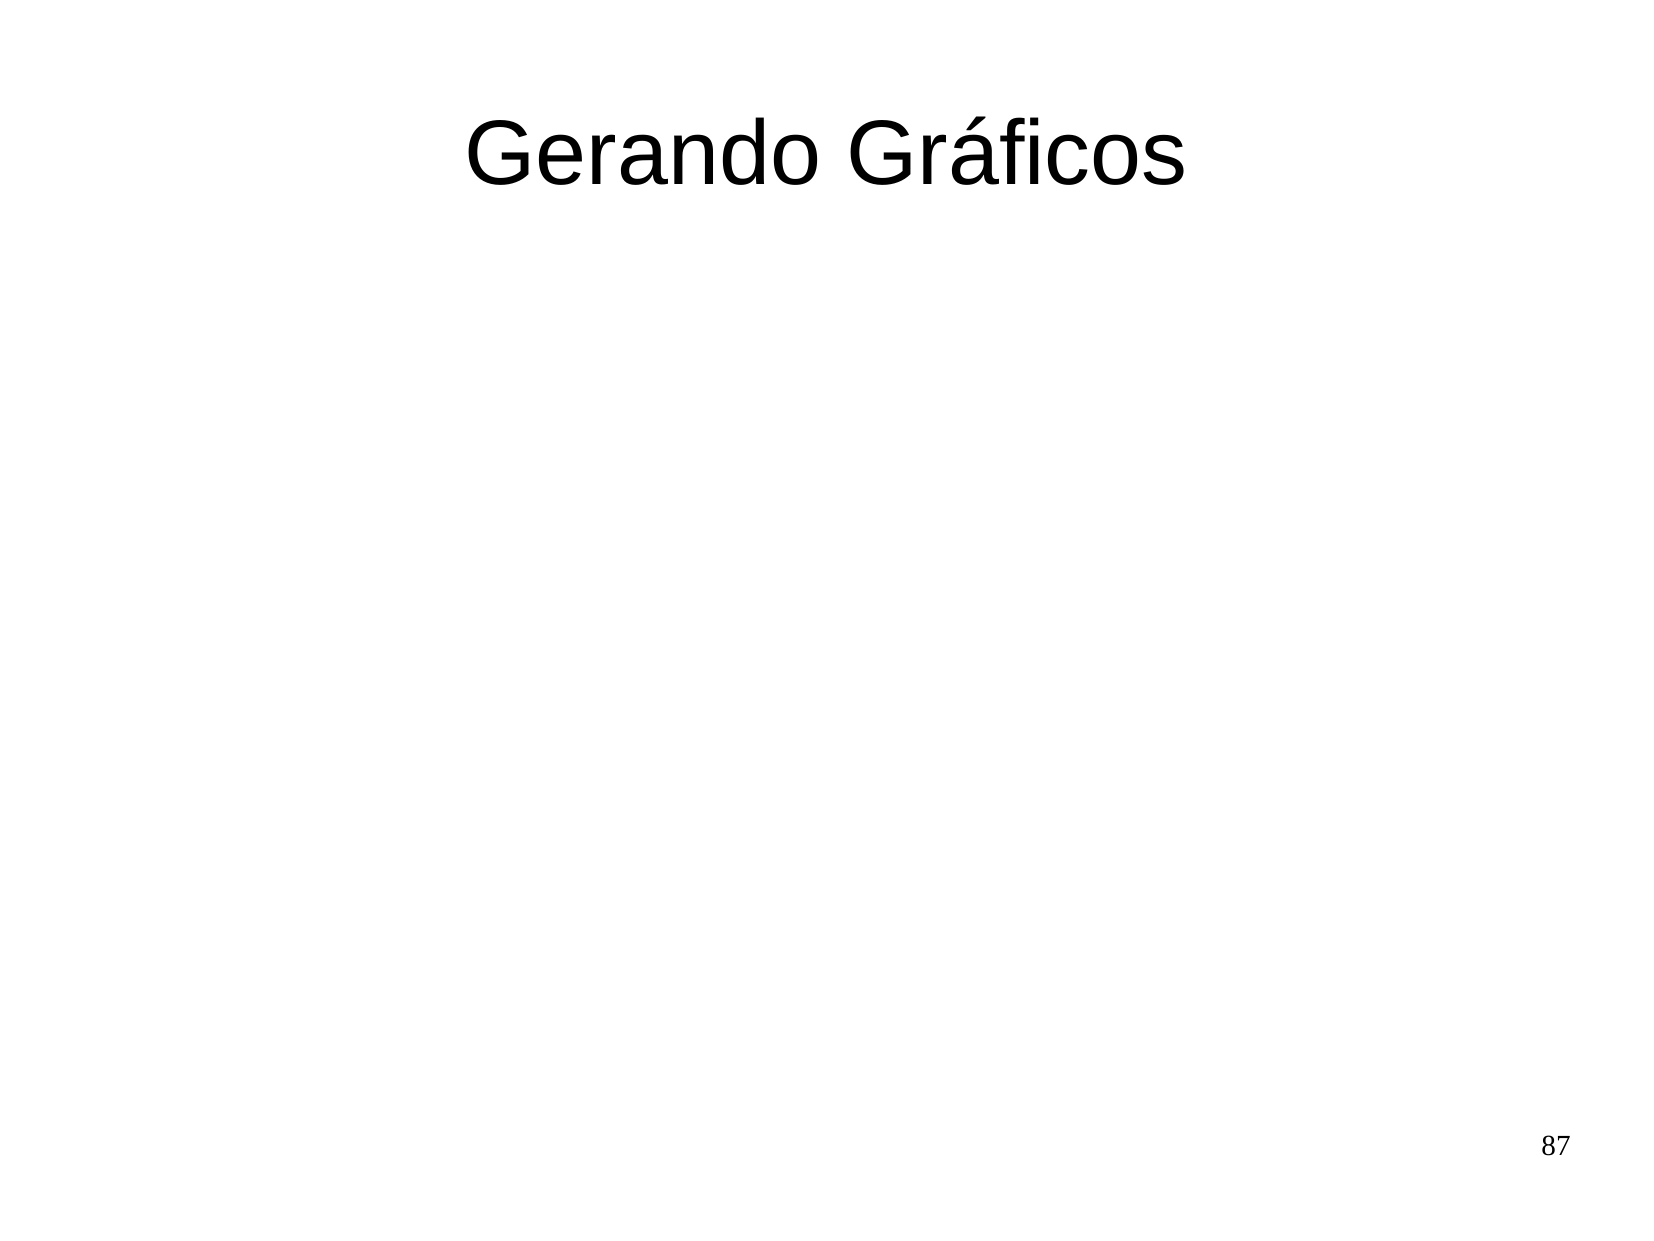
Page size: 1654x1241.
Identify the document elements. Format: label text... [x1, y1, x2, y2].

title Gerando Gráficos [82, 49, 1571, 257]
